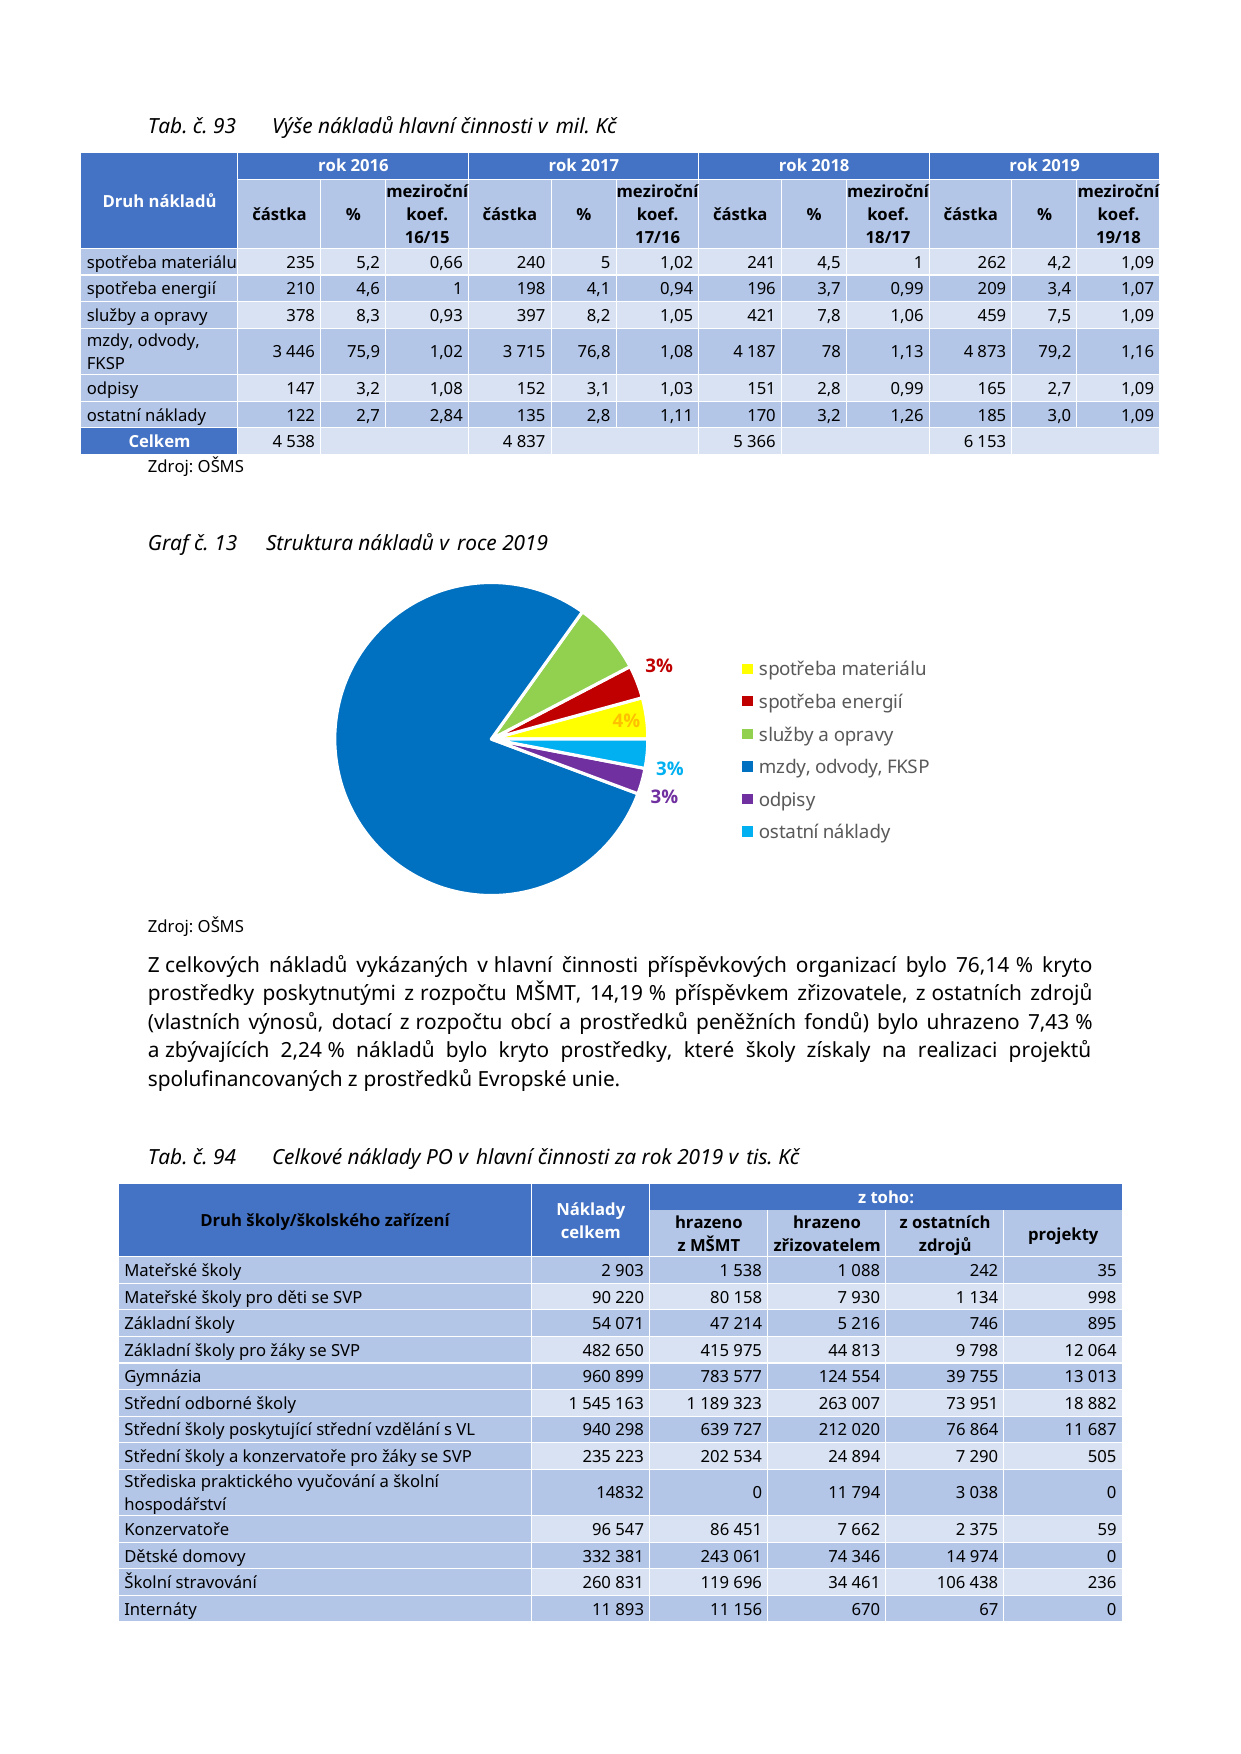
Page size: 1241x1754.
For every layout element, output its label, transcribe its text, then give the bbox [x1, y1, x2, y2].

table_cell 119 696 [650, 1569, 767, 1595]
table_cell 1 538 [650, 1257, 767, 1283]
table_cell 1,06 [847, 302, 929, 328]
table_cell 2,8 [552, 402, 616, 427]
table_cell 332 381 [532, 1543, 649, 1568]
table_cell 76,8 [552, 329, 616, 374]
table_cell 240 [469, 249, 551, 274]
table_cell Gymnázia [119, 1364, 531, 1389]
table_cell 209 [930, 276, 1011, 301]
table_cell 940 298 [532, 1417, 649, 1442]
table_cell 73 951 [886, 1390, 1003, 1416]
table_cell 0 [1004, 1596, 1122, 1621]
table_cell 11 893 [532, 1596, 649, 1621]
table_cell 1 [386, 276, 468, 301]
table_cell [552, 428, 698, 454]
table_cell 1 189 323 [650, 1390, 767, 1416]
table_cell 1,26 [847, 402, 929, 427]
list Výše nákladů hlavní činnosti v mil. Kč [148, 111, 1092, 140]
table_cell 80 158 [650, 1284, 767, 1309]
table_cell 235 [238, 249, 320, 274]
table_cell 8,3 [321, 302, 385, 328]
table_cell 3 446 [238, 329, 320, 374]
table_cell mzdy, odvody, FKSP [81, 329, 237, 374]
table_cell z ostatních zdrojů [886, 1210, 1003, 1256]
table_cell [782, 428, 929, 454]
table_cell 122 [238, 402, 320, 427]
table_cell Mateřské školy pro děti se SVP [119, 1284, 531, 1309]
table_cell 1,16 [1077, 329, 1159, 374]
table_cell 152 [469, 375, 551, 401]
table_cell hrazeno zřizovatelem [768, 1210, 885, 1256]
table_cell 482 650 [532, 1337, 649, 1362]
table_cell Mateřské školy [119, 1257, 531, 1283]
table_cell 1,09 [1077, 375, 1159, 401]
table_cell 1,09 [1077, 249, 1159, 274]
table_cell [321, 428, 468, 454]
table_cell 7,8 [782, 302, 846, 328]
table_cell 2 903 [532, 1257, 649, 1283]
table_cell 1 545 163 [532, 1390, 649, 1416]
table_cell 67 [886, 1596, 1003, 1621]
table_cell 4 187 [699, 329, 781, 374]
table_header rok 2019 [930, 153, 1159, 179]
table_cell % [552, 180, 616, 248]
table_cell 0 [1004, 1543, 1122, 1568]
table_cell 39 755 [886, 1364, 1003, 1389]
table_cell 212 020 [768, 1417, 885, 1442]
table_cell 3,0 [1012, 402, 1076, 427]
table_cell 0,99 [847, 276, 929, 301]
table_cell 44 813 [768, 1337, 885, 1362]
table_cell 2,7 [1012, 375, 1076, 401]
table_cell 4,1 [552, 276, 616, 301]
table_cell meziroční koef. 19/18 [1077, 180, 1159, 248]
table_cell Internáty [119, 1596, 531, 1621]
table_cell 1 134 [886, 1284, 1003, 1309]
table_cell 4,2 [1012, 249, 1076, 274]
table_cell 3 038 [886, 1470, 1003, 1515]
table_cell hrazeno z MŠMT [650, 1210, 767, 1256]
table_cell 96 547 [532, 1516, 649, 1542]
table_cell 1,02 [386, 329, 468, 374]
table_cell 34 461 [768, 1569, 885, 1595]
table_header Druh školy/školského zařízení [119, 1184, 531, 1256]
table_cell 210 [238, 276, 320, 301]
table_header Náklady celkem [532, 1184, 649, 1256]
table_cell spotřeba materiálu [81, 249, 237, 274]
table_cell 746 [886, 1310, 1003, 1336]
table_header Druh nákladů [81, 153, 237, 248]
table_cell 3,2 [321, 375, 385, 401]
table_cell 998 [1004, 1284, 1122, 1309]
table_cell 2,7 [321, 402, 385, 427]
table_cell 3,1 [552, 375, 616, 401]
table_cell 151 [699, 375, 781, 401]
table_cell 895 [1004, 1310, 1122, 1336]
table_cell 59 [1004, 1516, 1122, 1542]
table_cell částka [469, 180, 551, 248]
table_cell 76 864 [886, 1417, 1003, 1442]
table_cell 3,7 [782, 276, 846, 301]
table_cell 79,2 [1012, 329, 1076, 374]
table_cell 0,99 [847, 375, 929, 401]
table_cell 90 220 [532, 1284, 649, 1309]
text Z celkových nákladů vykázaných v hlavní činnosti příspěvkových organizací bylo 76,14 % kryto prostředky poskytnutými z rozpočtu MŠMT, 14,19 % příspěvkem zřizovatele, z ostatních zdrojů (vlastních výnosů, dotací z rozpočtu obcí a prostředků peněžních fondů) bylo uhrazeno 7,43 % a zbývajících 2,24 % nákladů bylo kryto prostředky, které školy získaly na realizaci projektů spolufinancovaných z prostředků Evropské unie. [148, 950, 1092, 1092]
table_cell 24 894 [768, 1443, 885, 1469]
table_cell 54 071 [532, 1310, 649, 1336]
table_cell 241 [699, 249, 781, 274]
table_cell 78 [782, 329, 846, 374]
table_cell 3,2 [782, 402, 846, 427]
text Zdroj: OŠMS [148, 455, 1092, 478]
table_cell 170 [699, 402, 781, 427]
table_cell 35 [1004, 1257, 1122, 1283]
table_cell 86 451 [650, 1516, 767, 1542]
table_cell 5 [552, 249, 616, 274]
table_cell 0,93 [386, 302, 468, 328]
table_cell 3 715 [469, 329, 551, 374]
table_cell Celkem [81, 428, 237, 454]
table_cell 135 [469, 402, 551, 427]
table_cell 9 798 [886, 1337, 1003, 1362]
table_cell 2 375 [886, 1516, 1003, 1542]
table_cell 262 [930, 249, 1011, 274]
table_header z toho: [650, 1184, 1122, 1210]
table_cell 378 [238, 302, 320, 328]
table_cell meziroční koef. 18/17 [847, 180, 929, 248]
table_cell 74 346 [768, 1543, 885, 1568]
table_cell 13 013 [1004, 1364, 1122, 1389]
table_cell 1,08 [386, 375, 468, 401]
table_cell Konzervatoře [119, 1516, 531, 1542]
table_cell 783 577 [650, 1364, 767, 1389]
table_cell 260 831 [532, 1569, 649, 1595]
table_cell 3,4 [1012, 276, 1076, 301]
list Celkové náklady PO v hlavní činnosti za rok 2019 v tis. Kč [148, 1142, 1092, 1171]
table_cell 196 [699, 276, 781, 301]
table_cell 4,5 [782, 249, 846, 274]
table_cell 1 [847, 249, 929, 274]
table_cell Základní školy pro žáky se SVP [119, 1337, 531, 1362]
table_cell 8,2 [552, 302, 616, 328]
table_cell 397 [469, 302, 551, 328]
table_cell Střední školy poskytující střední vzdělání s VL [119, 1417, 531, 1442]
table_cell 4 873 [930, 329, 1011, 374]
table_cell 1 088 [768, 1257, 885, 1283]
table_cell Střední odborné školy [119, 1390, 531, 1416]
table_cell 236 [1004, 1569, 1122, 1595]
table_cell ostatní náklady [81, 402, 237, 427]
table_cell 1,07 [1077, 276, 1159, 301]
table_cell 421 [699, 302, 781, 328]
table_cell 670 [768, 1596, 885, 1621]
table_cell % [782, 180, 846, 248]
table_cell 1,02 [617, 249, 698, 274]
table_cell částka [699, 180, 781, 248]
table_cell 1,09 [1077, 402, 1159, 427]
table_cell 0,66 [386, 249, 468, 274]
table_cell [1012, 428, 1159, 454]
table_cell služby a opravy [81, 302, 237, 328]
table_cell % [1012, 180, 1076, 248]
table_cell 7 930 [768, 1284, 885, 1309]
table_cell 165 [930, 375, 1011, 401]
table_cell 1,03 [617, 375, 698, 401]
table_cell 960 899 [532, 1364, 649, 1389]
table_cell Dětské domovy [119, 1543, 531, 1568]
table_cell 198 [469, 276, 551, 301]
table_cell 1,08 [617, 329, 698, 374]
table_cell 4 837 [469, 428, 551, 454]
text Zdroj: OŠMS [148, 915, 1092, 938]
table_cell 12 064 [1004, 1337, 1122, 1362]
table_header rok 2017 [469, 153, 698, 179]
table_header rok 2016 [238, 153, 468, 179]
table_cell 242 [886, 1257, 1003, 1283]
table_cell 6 153 [930, 428, 1011, 454]
table_cell 7 290 [886, 1443, 1003, 1469]
table_cell částka [930, 180, 1011, 248]
table_cell 11 794 [768, 1470, 885, 1515]
table_cell 75,9 [321, 329, 385, 374]
table_cell 2,8 [782, 375, 846, 401]
table_cell 11 156 [650, 1596, 767, 1621]
table_cell 106 438 [886, 1569, 1003, 1595]
table_cell 0,94 [617, 276, 698, 301]
table_cell 0 [1004, 1470, 1122, 1515]
table_cell 243 061 [650, 1543, 767, 1568]
table_cell 14832 [532, 1470, 649, 1515]
table_cell 47 214 [650, 1310, 767, 1336]
table_cell 0 [650, 1470, 767, 1515]
table_cell 1,09 [1077, 302, 1159, 328]
table_cell 18 882 [1004, 1390, 1122, 1416]
table_cell 7,5 [1012, 302, 1076, 328]
table_cell 1,11 [617, 402, 698, 427]
table_cell 185 [930, 402, 1011, 427]
table_cell Střediska praktického vyučování a školní hospodářství [119, 1470, 531, 1515]
table_cell Střední školy a konzervatoře pro žáky se SVP [119, 1443, 531, 1469]
table_cell odpisy [81, 375, 237, 401]
table_cell 505 [1004, 1443, 1122, 1469]
table_cell projekty [1004, 1210, 1122, 1256]
table_cell 1,13 [847, 329, 929, 374]
table_cell částka [238, 180, 320, 248]
table_cell % [321, 180, 385, 248]
table_cell 415 975 [650, 1337, 767, 1362]
table_cell 202 534 [650, 1443, 767, 1469]
table_cell 5 216 [768, 1310, 885, 1336]
table_cell meziroční koef. 16/15 [386, 180, 468, 248]
table_cell 11 687 [1004, 1417, 1122, 1442]
table_cell spotřeba energií [81, 276, 237, 301]
table_cell Školní stravování [119, 1569, 531, 1595]
table_cell 14 974 [886, 1543, 1003, 1568]
table_cell 263 007 [768, 1390, 885, 1416]
table_cell 235 223 [532, 1443, 649, 1469]
table_header rok 2018 [699, 153, 929, 179]
table_cell 147 [238, 375, 320, 401]
table_cell 4,6 [321, 276, 385, 301]
table_cell 459 [930, 302, 1011, 328]
table_cell meziroční koef. 17/16 [617, 180, 698, 248]
list Struktura nákladů v roce 2019 [148, 528, 1092, 556]
table_cell 2,84 [386, 402, 468, 427]
table_cell 4 538 [238, 428, 320, 454]
table_cell 7 662 [768, 1516, 885, 1542]
table_cell 1,05 [617, 302, 698, 328]
table_cell 5 366 [699, 428, 781, 454]
table_cell Základní školy [119, 1310, 531, 1336]
table_cell 124 554 [768, 1364, 885, 1389]
table_cell 5,2 [321, 249, 385, 274]
table_cell 639 727 [650, 1417, 767, 1442]
